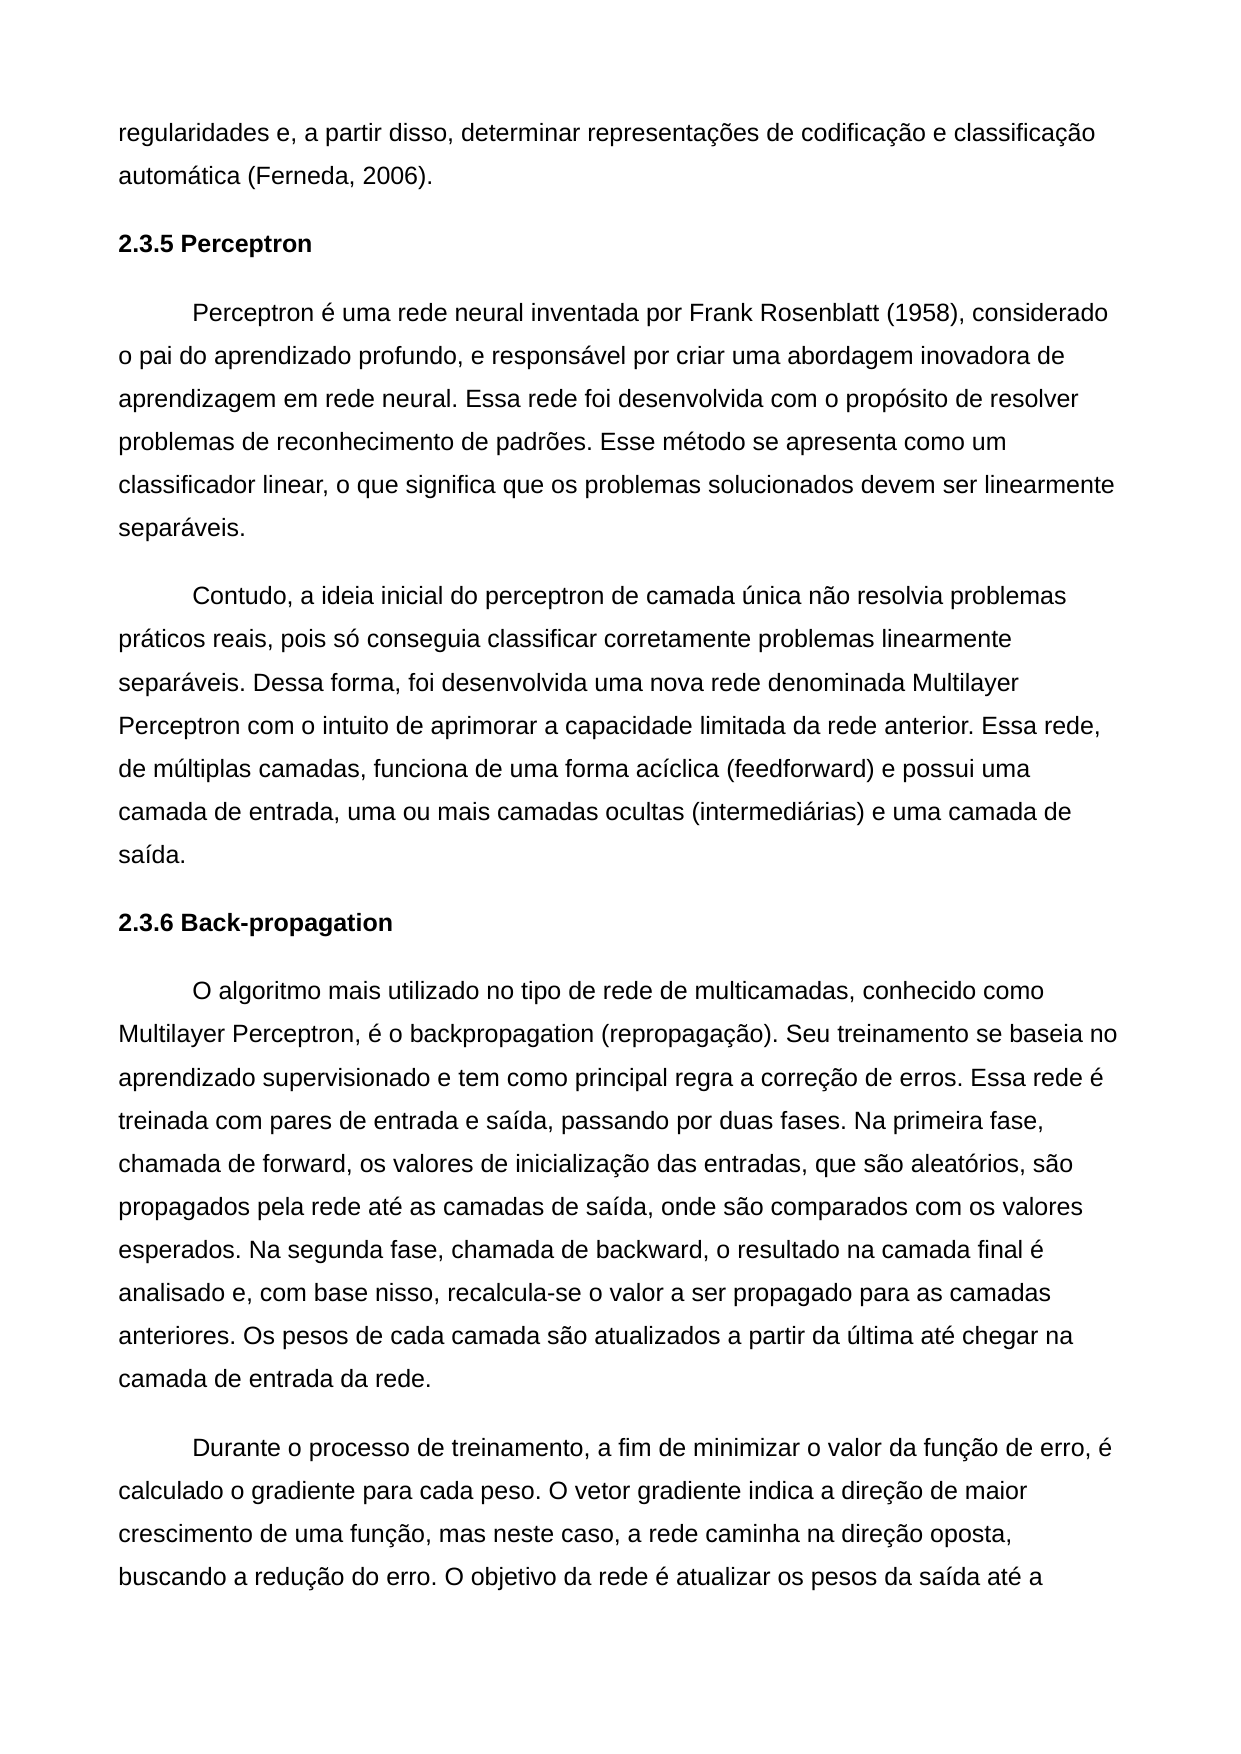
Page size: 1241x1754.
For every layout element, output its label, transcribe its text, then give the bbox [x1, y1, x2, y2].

text O algoritmo mais utilizado no tipo de rede de multicamadas, conhecido como Multilayer Perceptron, é o backpropagation (repropagação). Seu treinamento se baseia no aprendizado supervisionado e tem como principal regra a correção de erros. Essa rede é treinada com pares de entrada e saída, passando por duas fases. Na primeira fase, chamada de forward, os valores de inicialização das entradas, que são aleatórios, são propagados pela rede até as camadas de saída, onde são comparados com os valores esperados. Na segunda fase, chamada de backward, o resultado na camada final é analisado e, com base nisso, recalcula-se o valor a ser propagado para as camadas anteriores. Os pesos de cada camada são atualizados a partir da última até chegar na camada de entrada da rede. [118, 976, 1122, 1393]
text Contudo, a ideia inicial do perceptron de camada única não resolvia problemas práticos reais, pois só conseguia classificar corretamente problemas linearmente separáveis. Dessa forma, foi desenvolvida uma nova rede denominada Multilayer Perceptron com o intuito de aprimorar a capacidade limitada da rede anterior. Essa rede, de múltiplas camadas, funciona de uma forma acíclica (feedforward) e possui uma camada de entrada, uma ou mais camadas ocultas (intermediárias) e uma camada de saída. [118, 581, 1122, 869]
text Durante o processo de treinamento, a fim de minimizar o valor da função de erro, é calculado o gradiente para cada peso. O vetor gradiente indica a direção de maior crescimento de uma função, mas neste caso, a rede caminha na direção oposta, buscando a redução do erro. O objetivo da rede é atualizar os pesos da saída até a [118, 1432, 1122, 1591]
text 2.3.5 Perceptron [118, 229, 1122, 258]
text 2.3.6 Back-propagation [118, 908, 1122, 937]
text regularidades e, a partir disso, determinar representações de codificação e classificação automática (Ferneda, 2006). [118, 118, 1122, 190]
text Perceptron é uma rede neural inventada por Frank Rosenblatt (1958), considerado o pai do aprendizado profundo, e responsável por criar uma abordagem inovadora de aprendizagem em rede neural. Essa rede foi desenvolvida com o propósito de resolver problemas de reconhecimento de padrões. Esse método se apresenta como um classificador linear, o que significa que os problemas solucionados devem ser linearmente separáveis. [118, 297, 1122, 542]
